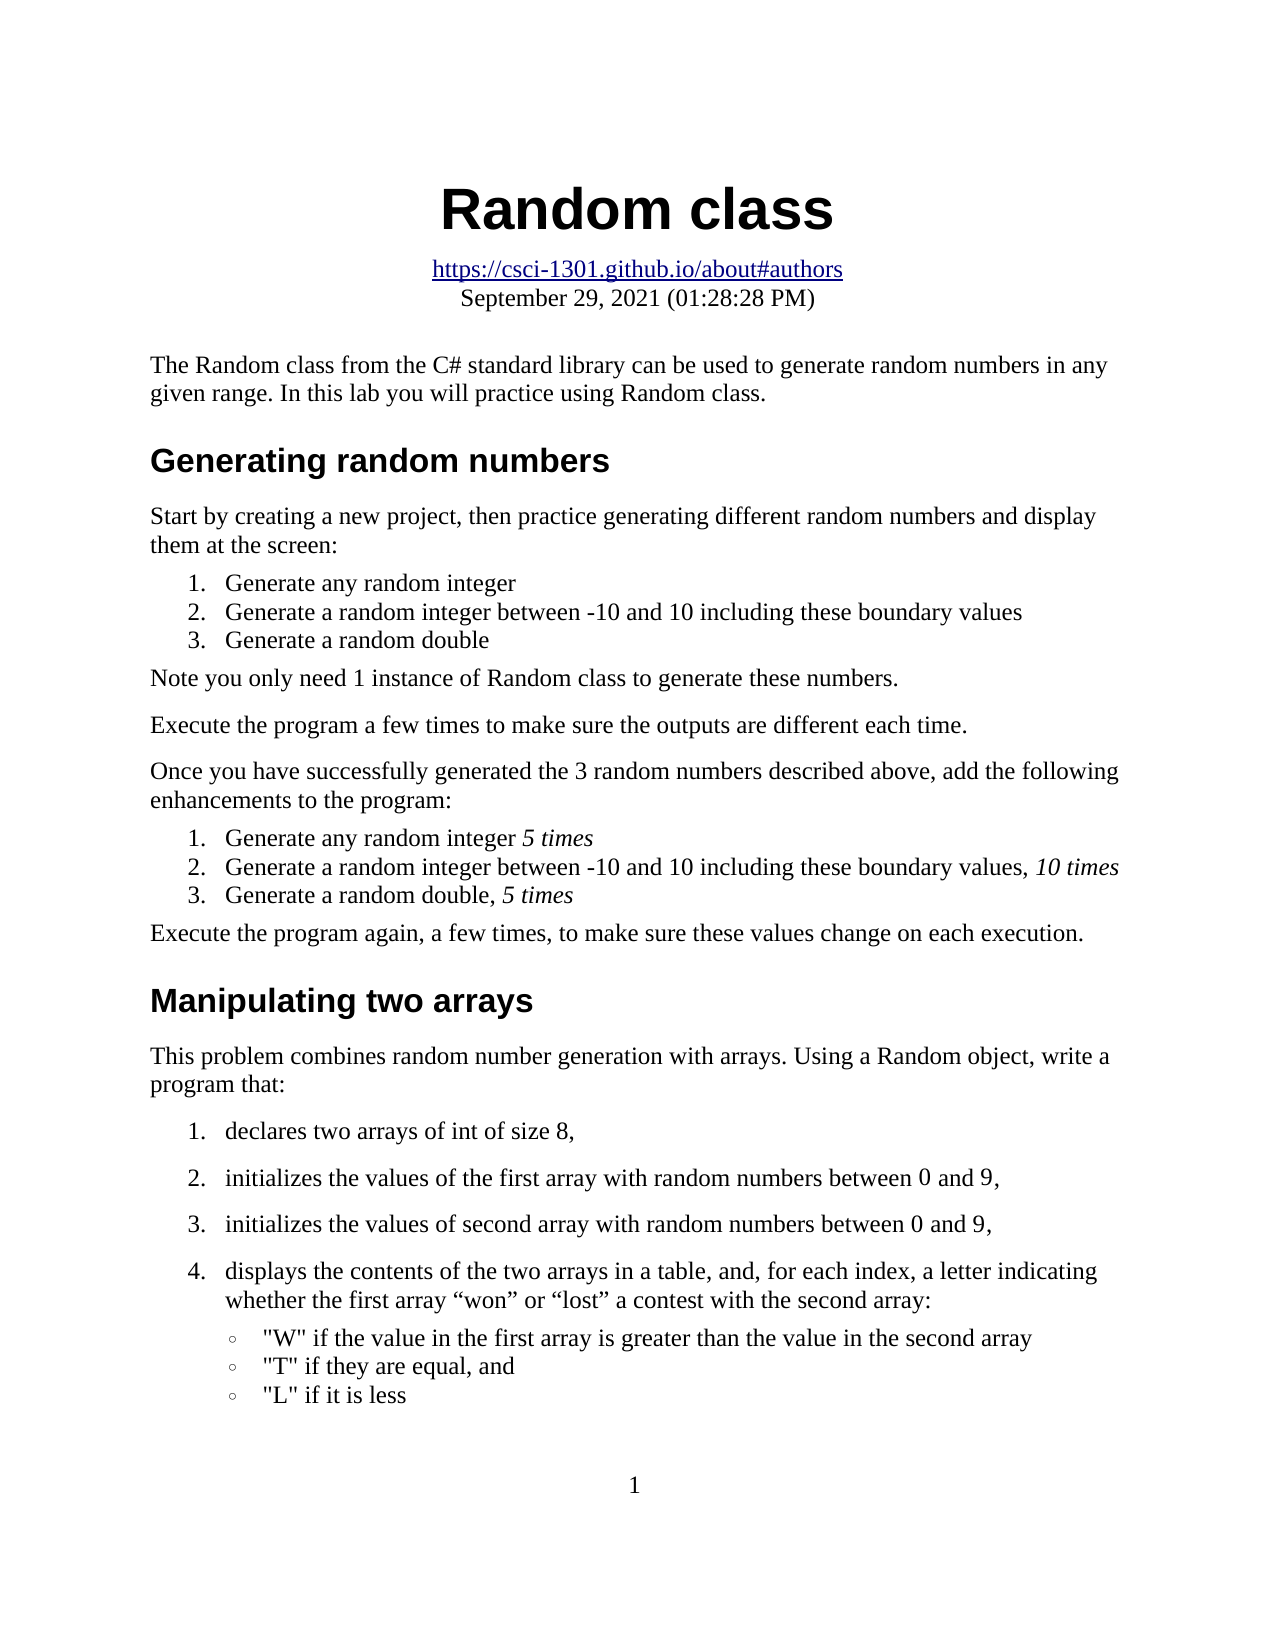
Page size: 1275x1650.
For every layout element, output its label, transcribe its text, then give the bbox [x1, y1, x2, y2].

text September 29, 2021 (01:28:28 PM) [150, 283, 1125, 312]
list Generate any random integer [187, 568, 1125, 597]
list Generate a random double, 5 times [187, 880, 1125, 909]
list displays the contents of the two arrays in a table, and, for each index, a letter indicating whether the first array “won” or “lost” a contest with the second array: [187, 1256, 1125, 1314]
list Generate any random integer 5 times [187, 823, 1125, 852]
text Note you only need 1 instance of Random class to generate these numbers. [150, 663, 1125, 692]
list "L" if it is less [225, 1380, 1125, 1409]
list initializes the values of second array with random numbers between and , [187, 1209, 1125, 1238]
list "W" if the value in the first array is greater than the value in the second array [225, 1323, 1125, 1351]
list Generate a random integer between -10 and 10 including these boundary values, 10 times [187, 852, 1125, 880]
title Random class [150, 175, 1125, 242]
list Generate a random double [187, 625, 1125, 654]
list "T" if they are equal, and [225, 1351, 1125, 1380]
list declares two arrays of int of size 8, [187, 1116, 1125, 1145]
text Start by creating a new project, then practice generating different random numbers and display them at the screen: [150, 501, 1125, 559]
text This problem combines random number generation with arrays. Using a Random object, write a program that: [150, 1041, 1125, 1098]
subtitle Generating random numbers [150, 441, 1125, 480]
subtitle Manipulating two arrays [150, 981, 1125, 1019]
list initializes the values of the first array with random numbers between and , [187, 1163, 1125, 1192]
text Execute the program a few times to make sure the outputs are different each time. [150, 710, 1125, 738]
text The Random class from the C# standard library can be used to generate random numbers in any given range. In this lab you will practice using Random class. [150, 350, 1125, 407]
list Generate a random integer between -10 and 10 including these boundary values [187, 597, 1125, 625]
text Execute the program again, a few times, to make sure these values change on each execution. [150, 918, 1125, 947]
text Once you have successfully generated the 3 random numbers described above, add the following enhancements to the program: [150, 756, 1125, 814]
text https://csci-1301.github.io/about#authors [150, 254, 1125, 283]
